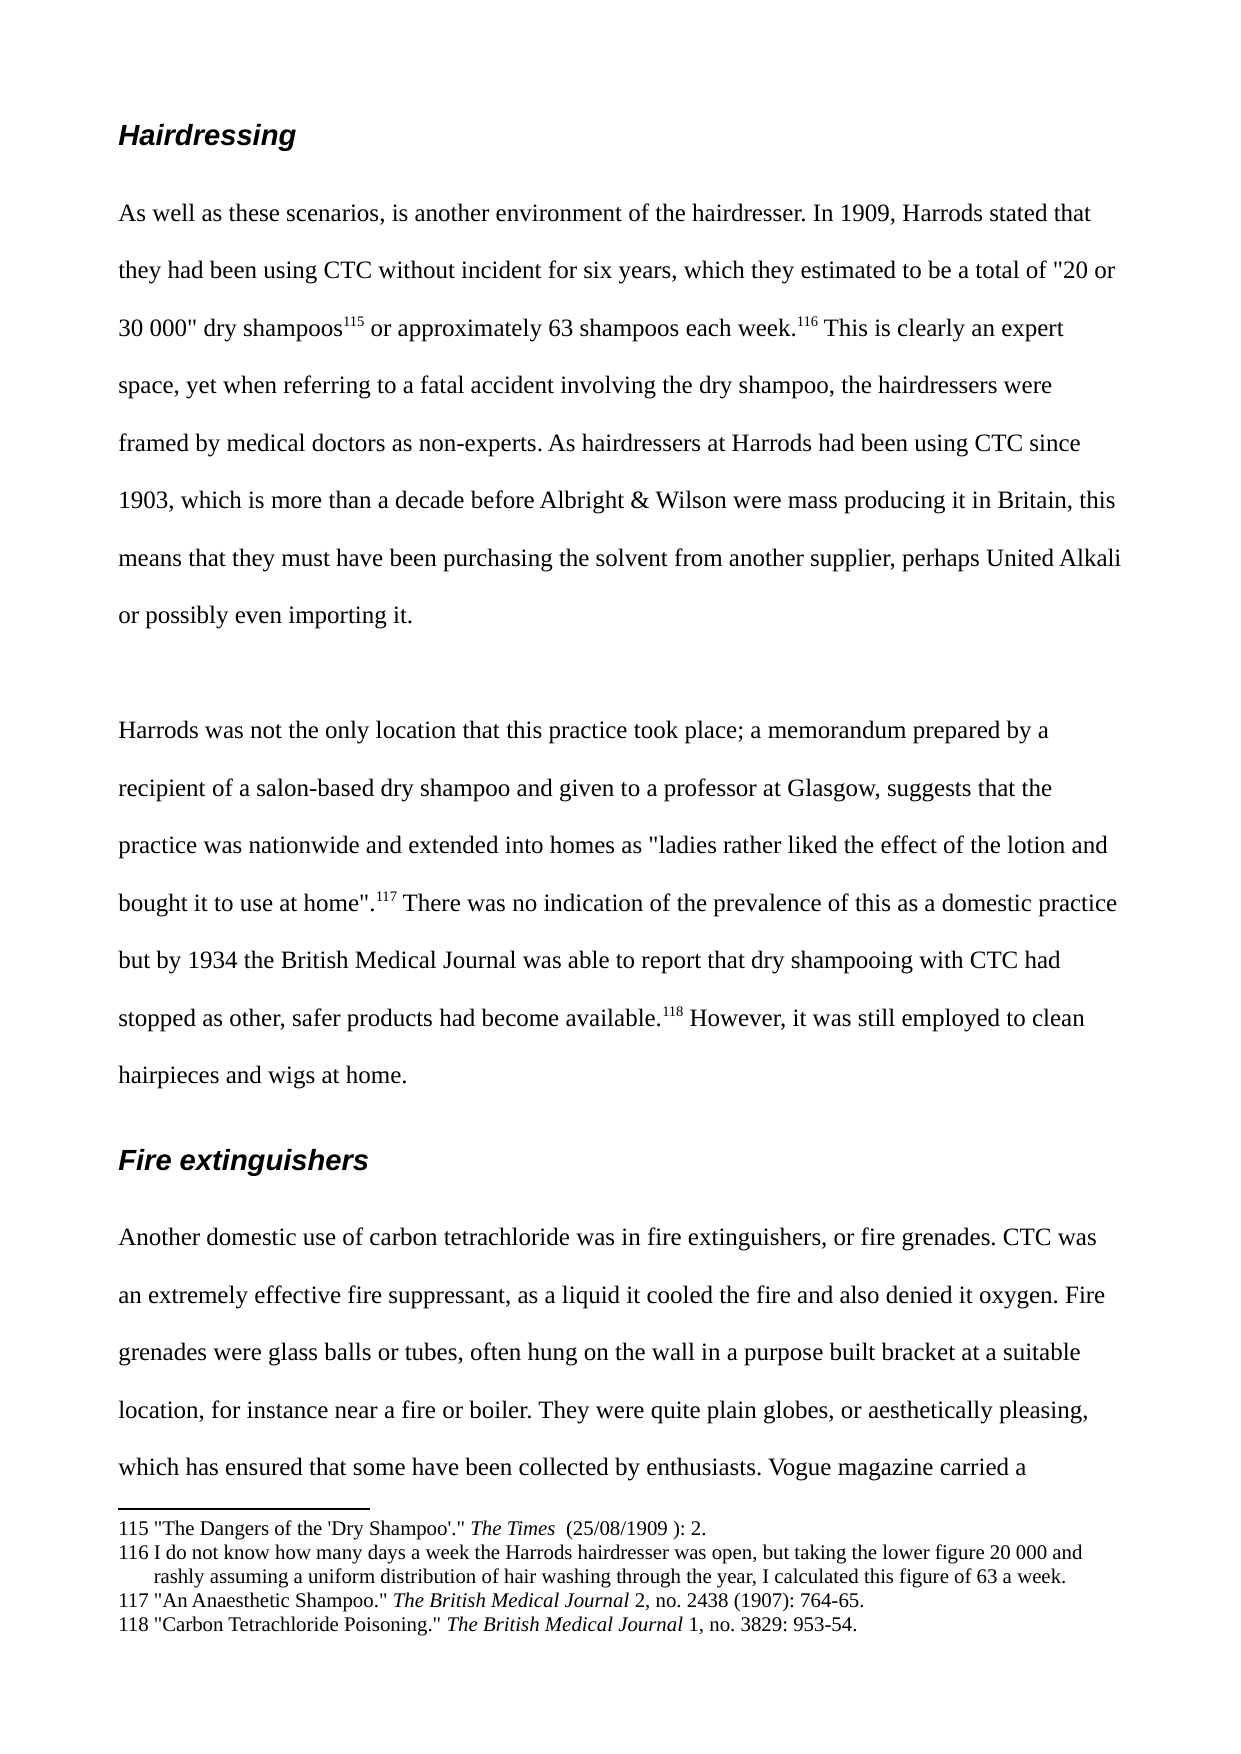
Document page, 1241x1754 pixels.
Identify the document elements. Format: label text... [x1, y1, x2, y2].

text Another domestic use of carbon tetrachloride was in fire extinguishers, or fire grenades. CTC was an extremely effective fire suppressant, as a liquid it cooled the fire and also denied it oxygen. Fire grenades were glass balls or tubes, often hung on the wall in a purpose built bracket at a suitable location, for instance near a fire or boiler. They were quite plain globes, or aesthetically pleasing, which has ensured that some have been collected by enthusiasts. Vogue magazine carried a [118, 1222, 1122, 1481]
text As well as these scenarios, is another environment of the hairdresser. In 1909, Harrods stated that they had been using CTC without incident for six years, which they estimated to be a total of "20 or 30 000" dry shampoos or approximately 63 shampoos each week. This is clearly an expert space, yet when referring to a fatal accident involving the dry shampoo, the hairdressers were framed by medical doctors as non-experts. As hairdressers at Harrods had been using CTC since 1903, which is more than a decade before Albright & Wilson were mass producing it in Britain, this means that they must have been purchasing the solvent from another supplier, perhaps United Alkali or possibly even importing it. [118, 198, 1122, 629]
text "Carbon Tetrachloride Poisoning." The British Medical Journal 1, no. 3829: 953-54. [118, 1612, 1122, 1636]
subtitle Fire extinguishers [118, 1143, 1122, 1176]
text "An Anaesthetic Shampoo." The British Medical Journal 2, no. 2438 (1907): 764-65. [118, 1588, 1122, 1612]
text Harrods was not the only location that this practice took place; a memorandum prepared by a recipient of a salon-based dry shampoo and given to a professor at Glasgow, suggests that the practice was nationwide and extended into homes as "ladies rather liked the effect of the lotion and bought it to use at home". There was no indication of the prevalence of this as a domestic practice but by 1934 the British Medical Journal was able to report that dry shampooing with CTC had stopped as other, safer products had become available. However, it was still employed to clean hairpieces and wigs at home. [118, 715, 1122, 1089]
subtitle Hairdressing [118, 118, 1122, 152]
text "The Dangers of the 'Dry Shampoo'." The Times (25/08/1909 ): 2. [118, 1516, 1122, 1539]
text I do not know how many days a week the Harrods hairdresser was open, but taking the lower figure 20 000 and rashly assuming a uniform distribution of hair washing through the year, I calculated this figure of 63 a week. [118, 1539, 1122, 1588]
